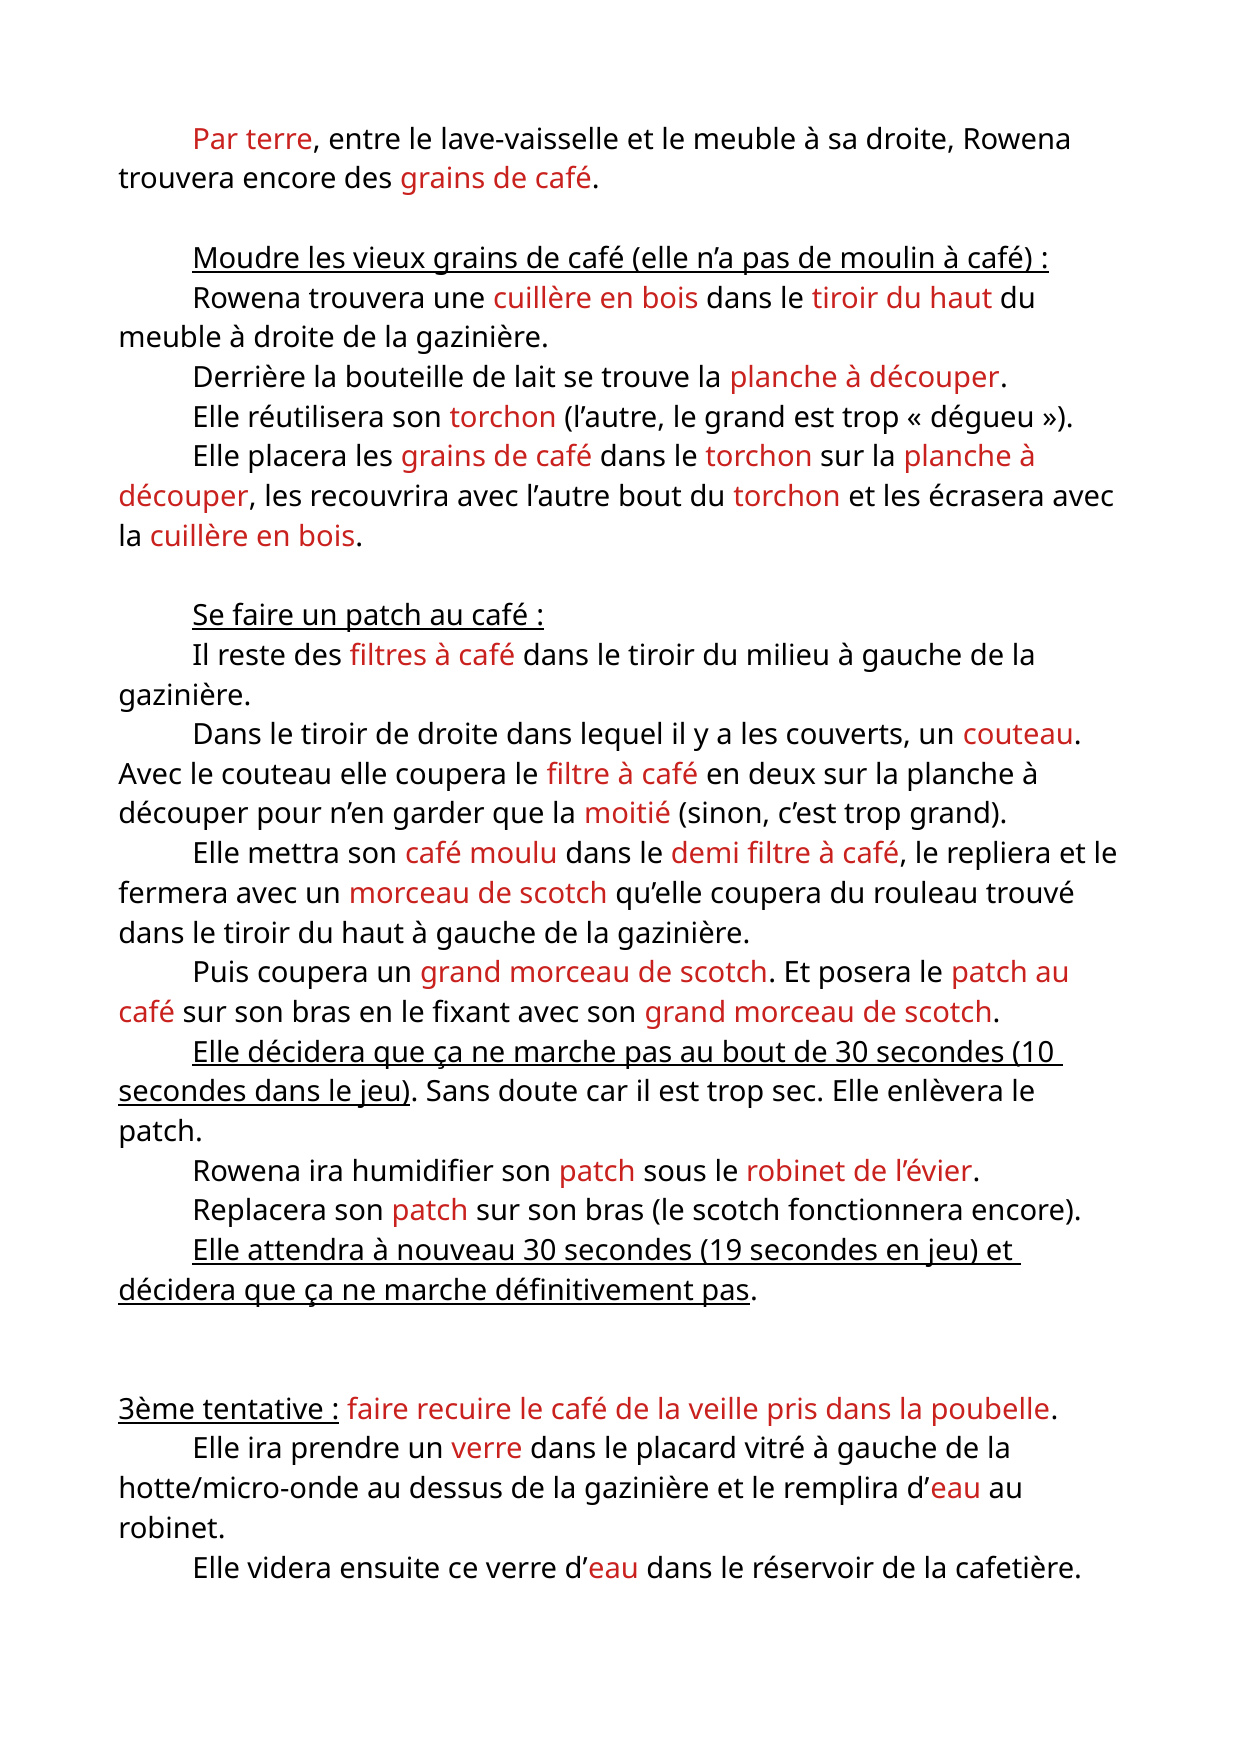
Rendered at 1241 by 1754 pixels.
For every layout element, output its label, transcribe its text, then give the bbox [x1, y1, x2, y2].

text 3ème tentative : faire recuire le café de la veille pris dans la poubelle. [118, 1388, 1122, 1428]
text Rowena trouvera une cuillère en bois dans le tiroir du haut du meuble à droite de la gazinière. [118, 277, 1122, 356]
text Dans le tiroir de droite dans lequel il y a les couverts, un couteau. Avec le couteau elle coupera le filtre à café en deux sur la planche à découper pour n’en garder que la moitié (sinon, c’est trop grand). [118, 713, 1122, 832]
text Replacera son patch sur son bras (le scotch fonctionnera encore). [118, 1190, 1122, 1229]
text Puis coupera un grand morceau de scotch. Et posera le patch au café sur son bras en le fixant avec son grand morceau de scotch. [118, 952, 1122, 1031]
text Elle réutilisera son torchon (l’autre, le grand est trop « dégueu »). [118, 396, 1122, 436]
text Elle attendra à nouveau 30 secondes (19 secondes en jeu) et décidera que ça ne marche définitivement pas. [118, 1229, 1122, 1309]
text Elle placera les grains de café dans le torchon sur la planche à découper, les recouvrira avec l’autre bout du torchon et les écrasera avec la cuillère en bois. [118, 436, 1122, 555]
text Elle décidera que ça ne marche pas au bout de 30 secondes (10 secondes dans le jeu). Sans doute car il est trop sec. Elle enlèvera le patch. [118, 1031, 1122, 1150]
text Moudre les vieux grains de café (elle n’a pas de moulin à café) : [118, 237, 1122, 277]
text Elle mettra son café moulu dans le demi filtre à café, le repliera et le fermera avec un morceau de scotch qu’elle coupera du rouleau trouvé dans le tiroir du haut à gauche de la gazinière. [118, 832, 1122, 952]
text Elle ira prendre un verre dans le placard vitré à gauche de la hotte/micro-onde au dessus de la gazinière et le remplira d’eau au robinet. [118, 1428, 1122, 1547]
text Il reste des filtres à café dans le tiroir du milieu à gauche de la gazinière. [118, 634, 1122, 713]
text Par terre, entre le lave-vaisselle et le meuble à sa droite, Rowena trouvera encore des grains de café. [118, 118, 1122, 197]
text Elle videra ensuite ce verre d’eau dans le réservoir de la cafetière. [118, 1547, 1122, 1587]
text Derrière la bouteille de lait se trouve la planche à découper. [118, 356, 1122, 396]
text Se faire un patch au café : [118, 594, 1122, 634]
text Rowena ira humidifier son patch sous le robinet de l’évier. [118, 1150, 1122, 1190]
